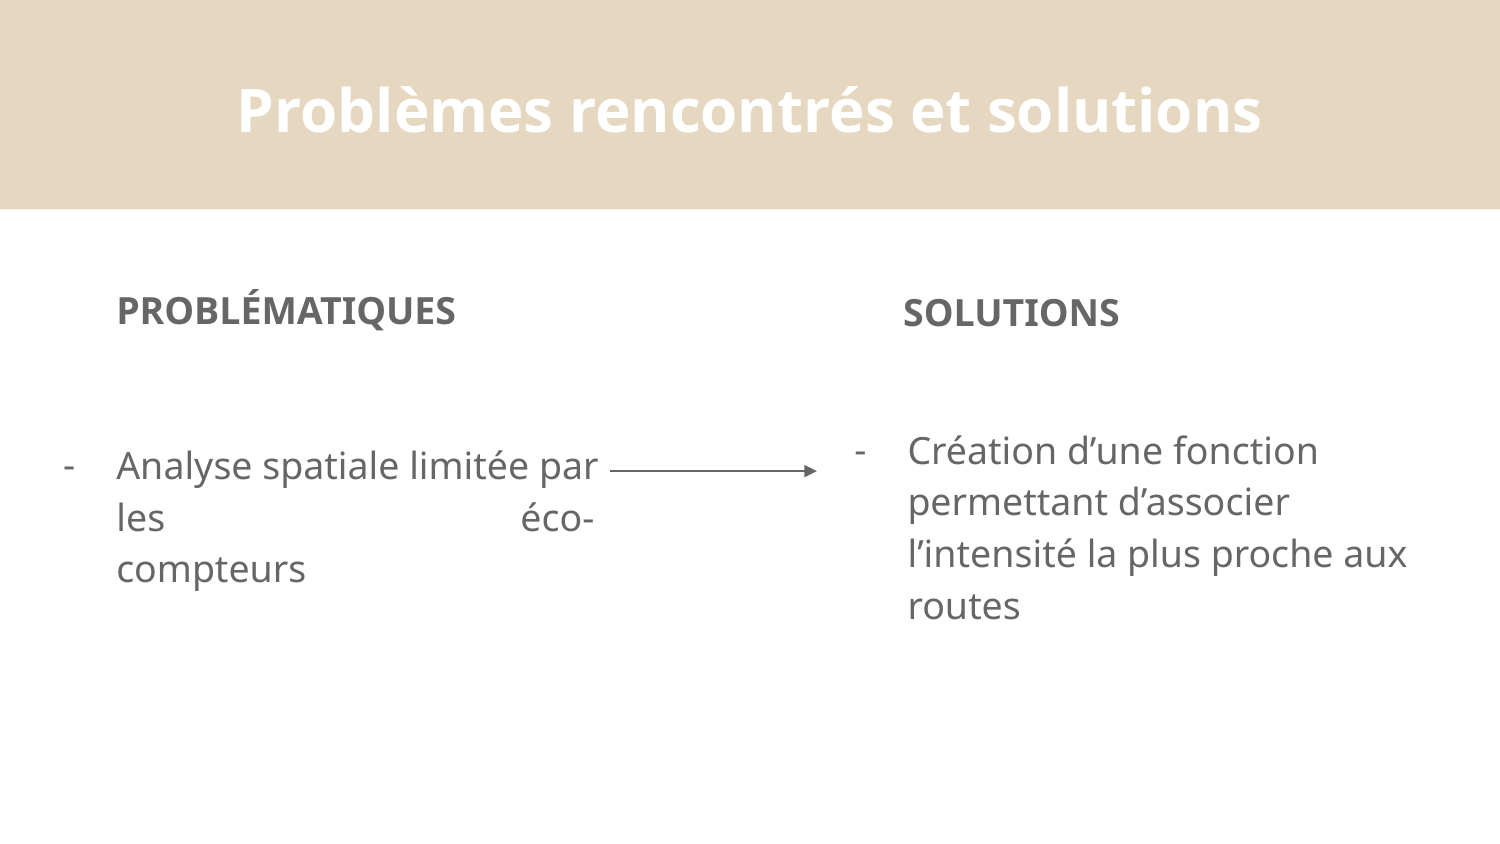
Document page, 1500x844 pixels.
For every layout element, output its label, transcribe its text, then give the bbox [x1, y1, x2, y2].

list PROBLÉMATIQUES [26, 265, 683, 334]
list SOLUTIONS [813, 267, 1470, 336]
title Problèmes rencontrés et solutions [51, 57, 1449, 161]
text_box Analyse spatiale limitée par les éco-compteurs [26, 420, 666, 553]
text_box Création d’une fonction permettant d’associer l’intensité la plus proche aux routes [817, 404, 1457, 538]
